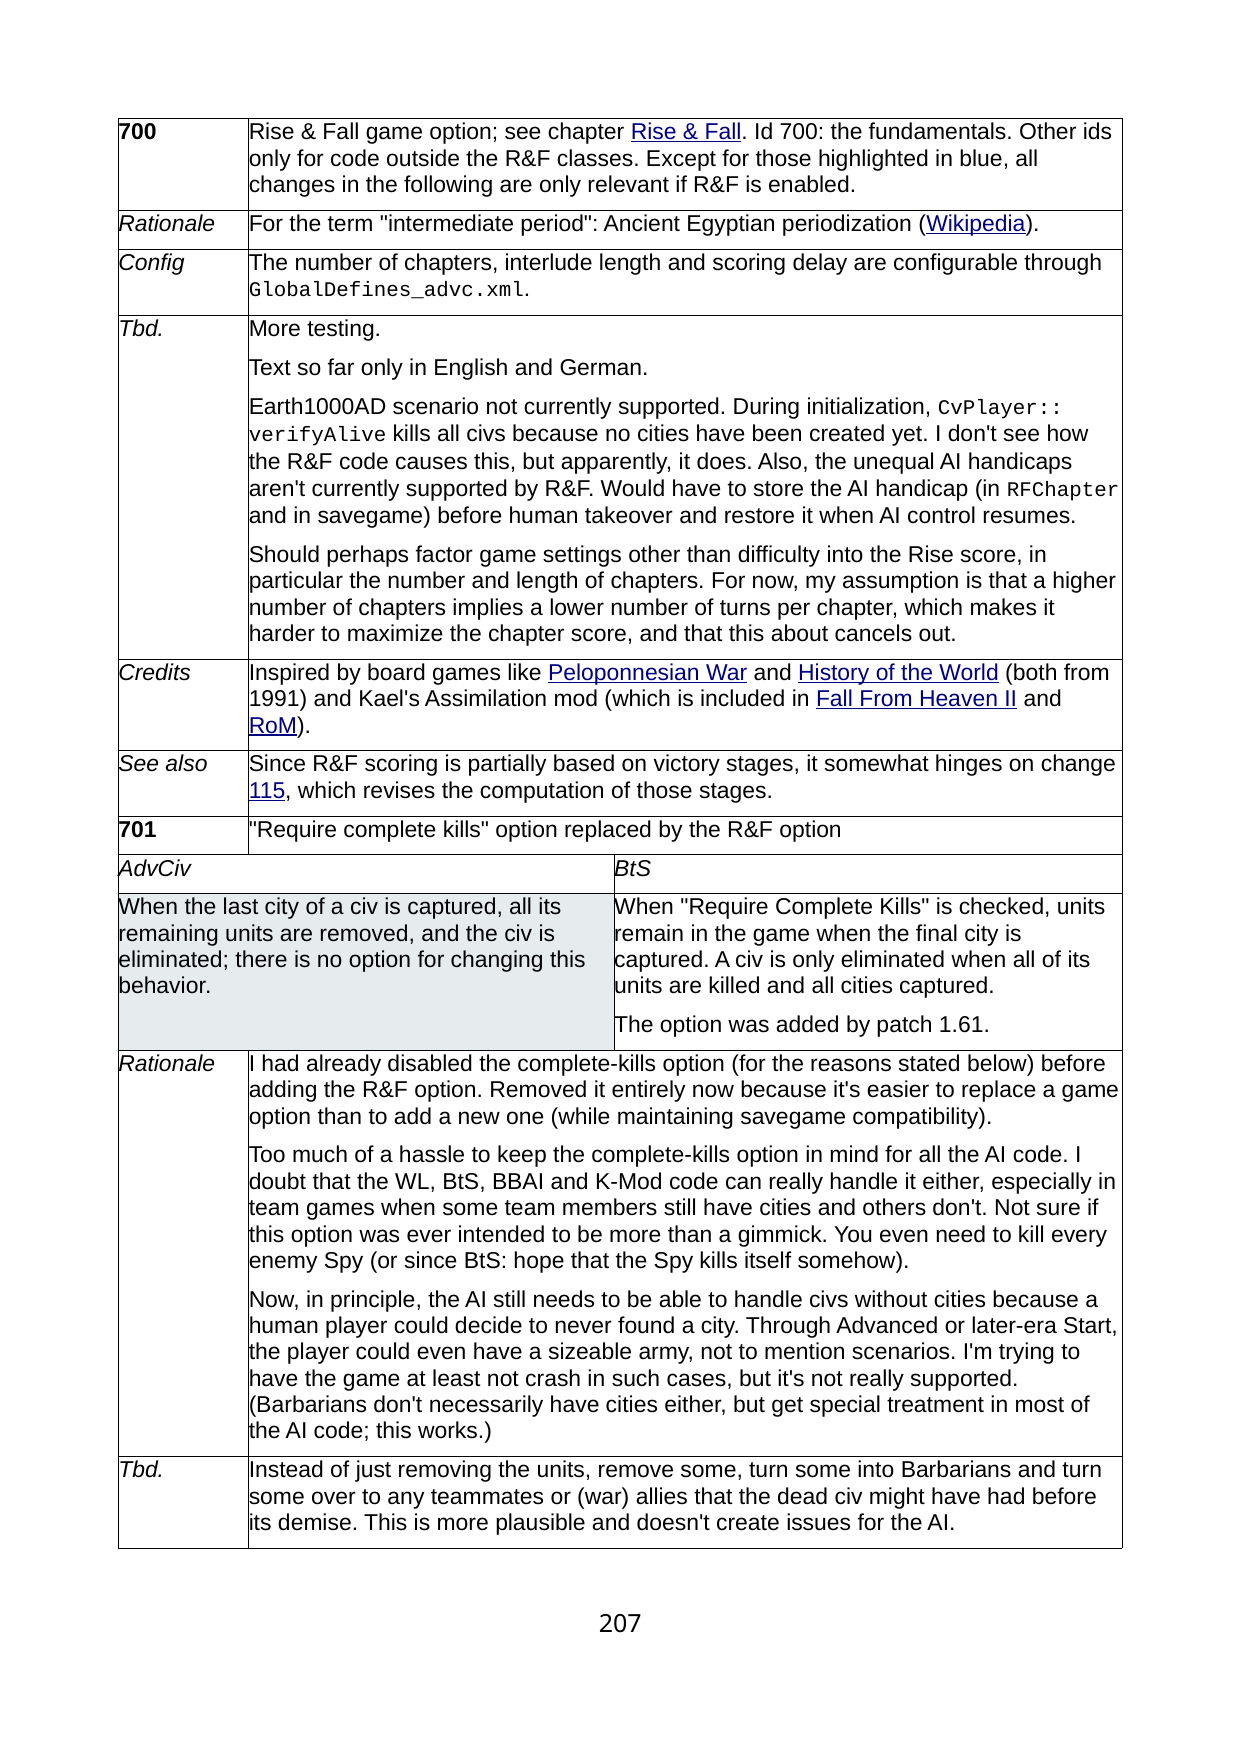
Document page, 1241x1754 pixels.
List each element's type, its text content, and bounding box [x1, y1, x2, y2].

table_cell When the last city of a civ is captured, all its remaining units are removed, and the civ is eliminated; there is no option for changing this behavior. [119, 894, 614, 1050]
table_cell BtS [615, 855, 1122, 893]
table_header 700 [119, 119, 248, 210]
table_cell Credits [119, 660, 248, 750]
table_cell The number of chapters, interlude length and scoring delay are configurable through GlobalDefines_advc.xml. [249, 250, 1122, 315]
table_cell "Require complete kills" option replaced by the R&F option [249, 817, 1122, 854]
table_cell Rationale [119, 211, 248, 248]
table_cell AdvCiv [119, 855, 614, 893]
table_header Rise & Fall game option; see chapter Rise & Fall. Id 700: the fundamentals. Other ids only for code outside the R&F classes. Except for those highlighted in blue, all changes in the following are only relevant if R&F is enabled. [249, 119, 1122, 210]
table_cell Tbd. [119, 1457, 248, 1548]
table_cell Rationale [119, 1051, 248, 1456]
table_cell 701 [119, 817, 248, 854]
table_cell More testing. Text so far only in English and German. Earth1000AD scenario not currently supported. During initialization, CvPlayer:: verifyAlive kills all civs because no cities have been created yet. I don't see how the R&F code causes this, but apparently, it does. Also, the unequal AI handicaps aren't currently supported by R&F. Would have to store the AI handicap (in RFChapter and in savegame) before human takeover and restore it when AI control resumes. Should perhaps factor game settings other than difficulty into the Rise score, in particular the number and length of chapters. For now, my assumption is that a higher number of chapters implies a lower number of turns per chapter, which makes it harder to maximize the chapter score, and that this about cancels out. [249, 316, 1122, 659]
table_cell When "Require Complete Kills" is checked, units remain in the game when the final city is captured. A civ is only eliminated when all of its units are killed and all cities captured. The option was added by patch 1.61. [615, 894, 1122, 1050]
table_cell Since R&F scoring is partially based on victory stages, it somewhat hinges on change 115, which revises the computation of those stages. [249, 751, 1122, 816]
table_cell See also [119, 751, 248, 816]
table_cell For the term "intermediate period": Ancient Egyptian periodization (Wikipedia). [249, 211, 1122, 248]
table_cell Config [119, 250, 248, 315]
table_cell Tbd. [119, 316, 248, 659]
table_cell I had already disabled the complete-kills option (for the reasons stated below) before adding the R&F option. Removed it entirely now because it's easier to replace a game option than to add a new one (while maintaining savegame compatibility). Too much of a hassle to keep the complete-kills option in mind for all the AI code. I doubt that the WL, BtS, BBAI and K-Mod code can really handle it either, especially in team games when some team members still have cities and others don't. Not sure if this option was ever intended to be more than a gimmick. You even need to kill every enemy Spy (or since BtS: hope that the Spy kills itself somehow). Now, in principle, the AI still needs to be able to handle civs without cities because a human player could decide to never found a city. Through Advanced or later-era Start, the player could even have a sizeable army, not to mention scenarios. I'm trying to have the game at least not crash in such cases, but it's not really supported. (Barbarians don't necessarily have cities either, but get special treatment in most of the AI code; this works.) [249, 1051, 1122, 1456]
table_cell Inspired by board games like Peloponnesian War and History of the World (both from 1991) and Kael's Assimilation mod (which is included in Fall From Heaven II and RoM). [249, 660, 1122, 750]
table_cell Instead of just removing the units, remove some, turn some into Barbarians and turn some over to any teammates or (war) allies that the dead civ might have had before its demise. This is more plausible and doesn't create issues for the AI. [249, 1457, 1122, 1548]
